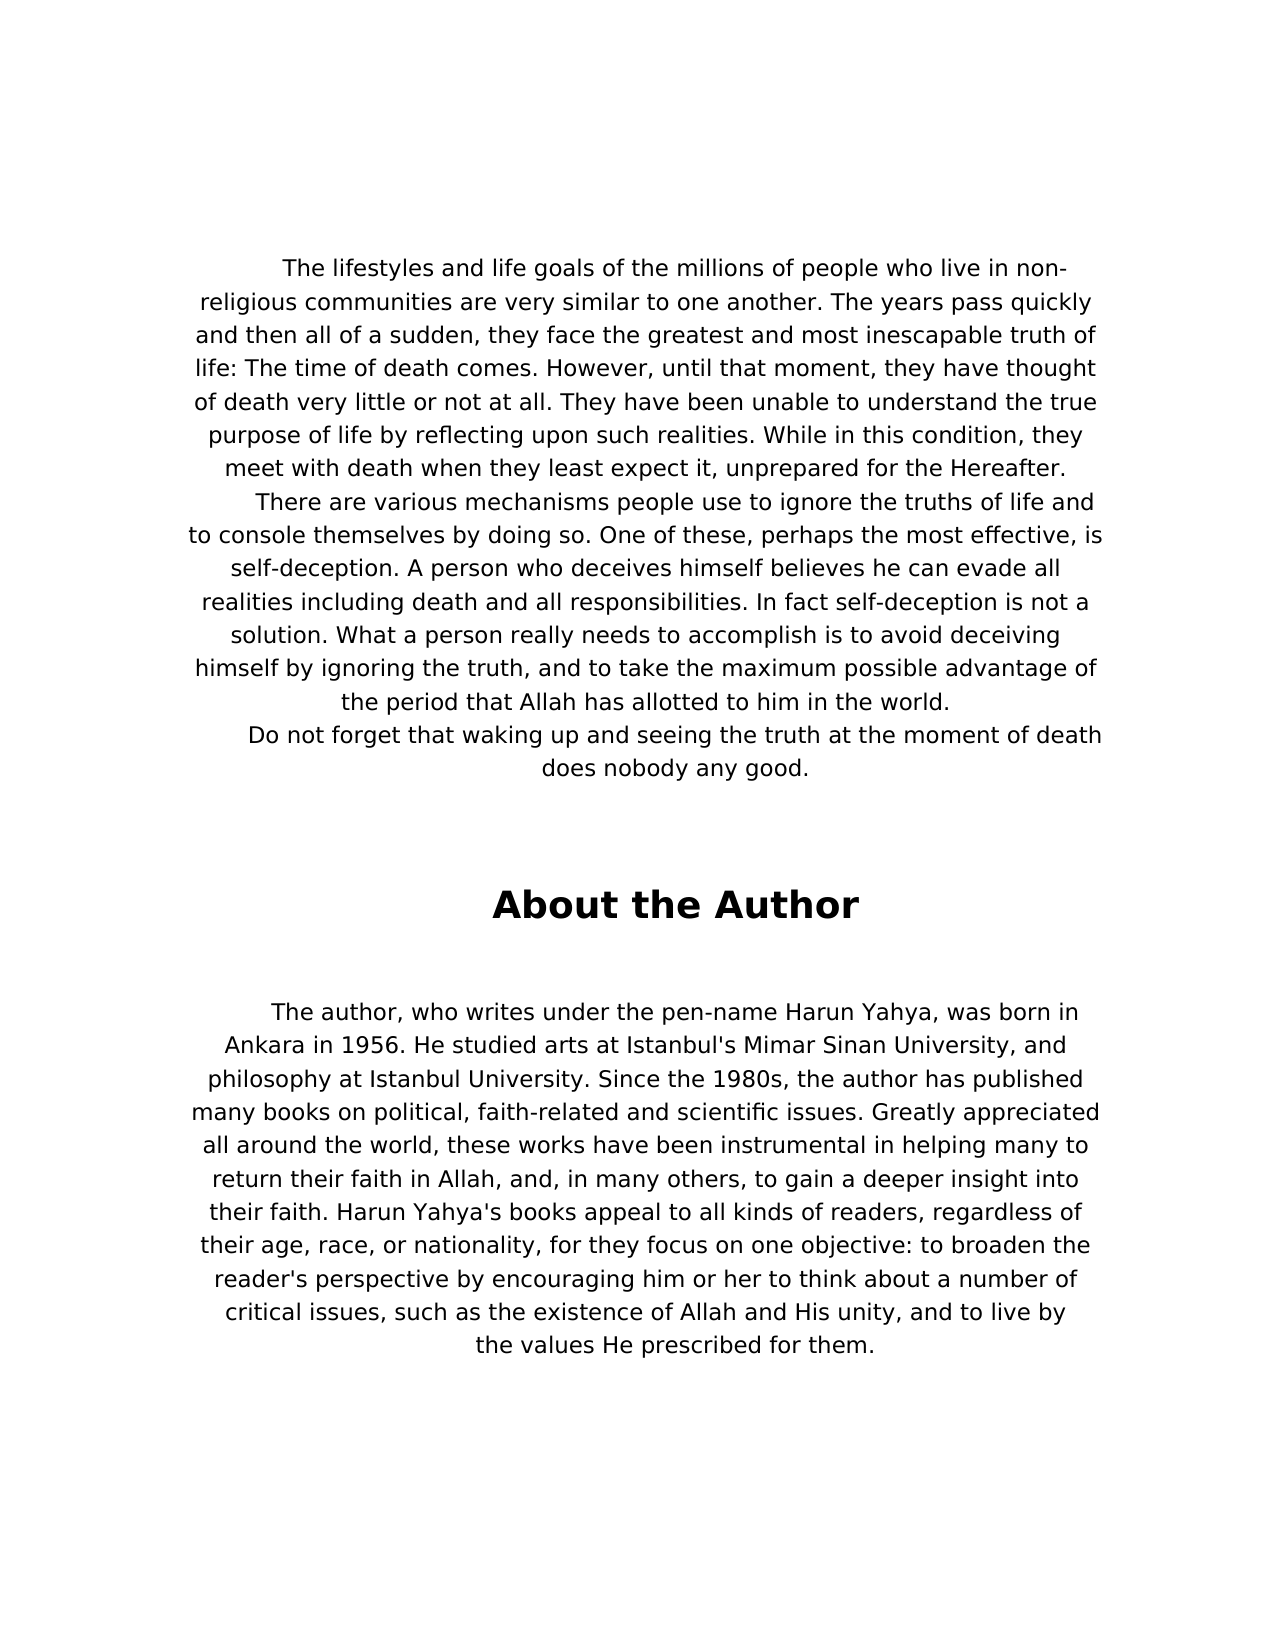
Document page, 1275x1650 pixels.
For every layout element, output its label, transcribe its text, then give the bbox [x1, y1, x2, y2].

subtitle About the Author [187, 883, 1104, 927]
text There are various mechanisms people use to ignore the truths of life and to console themselves by doing so. One of these, perhaps the most effective, is self-deception. A person who deceives himself believes he can evade all realities including death and all responsibilities. In fact self-deception is not a solution. What a person really needs to accomplish is to avoid deceiving himself by ignoring the truth, and to take the maximum possible advantage of the period that Allah has allotted to him in the world. [187, 483, 1104, 717]
text the values He prescribed for them. [187, 1327, 1104, 1360]
text The lifestyles and life goals of the millions of people who live in non-religious communities are very similar to one another. The years pass quickly and then all of a sudden, they face the greatest and most inescapable truth of life: The time of death comes. However, until that moment, they have thought of death very little or not at all. They have been unable to understand the true purpose of life by reflecting upon such realities. While in this condition, they meet with death when they least expect it, unprepared for the Hereafter. [187, 250, 1104, 483]
text does nobody any good. [187, 750, 1104, 783]
text Do not forget that waking up and seeing the truth at the moment of death [187, 717, 1104, 750]
text The author, who writes under the pen-name Harun Yahya, was born in Ankara in 1956. He studied arts at Istanbul's Mimar Sinan University, and philosophy at Istanbul University. Since the 1980s, the author has published many books on political, faith-related and scientific issues. Greatly appreciated all around the world, these works have been instrumental in helping many to return their faith in Allah, and, in many others, to gain a deeper insight into their faith. Harun Yahya's books appeal to all kinds of readers, regardless of their age, race, or nationality, for they focus on one objective: to broaden the reader's perspective by encouraging him or her to think about a number of critical issues, such as the existence of Allah and His unity, and to live by [187, 994, 1104, 1327]
